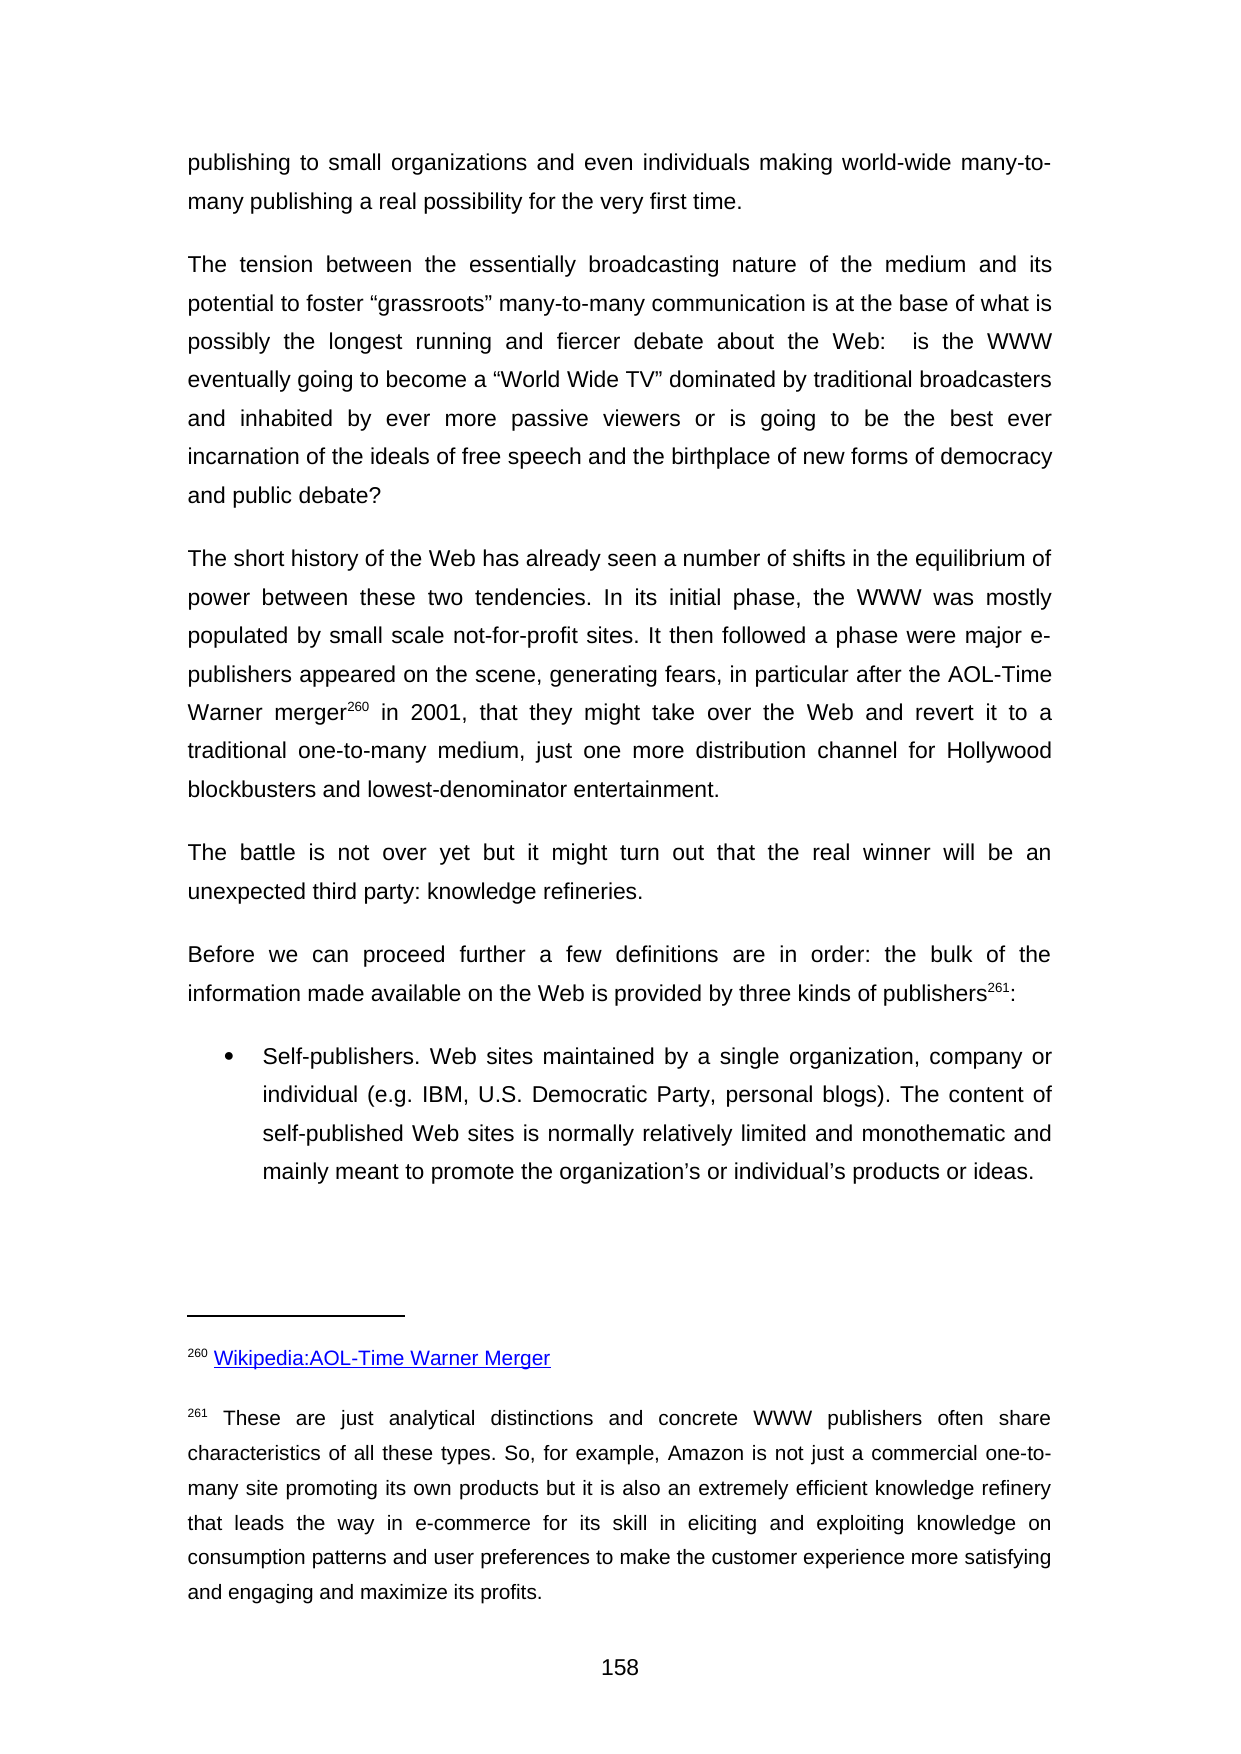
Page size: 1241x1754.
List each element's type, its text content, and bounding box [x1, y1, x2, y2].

text The battle is not over yet but it might turn out that the real winner will be an unexpected third party: knowledge refineries. [187, 840, 1053, 904]
text The short history of the Web has already seen a number of shifts in the equilibrium of power between these two tendencies. In its initial phase, the WWW was mostly populated by small scale not-for-profit sites. It then followed a phase were major e-publishers appeared on the scene, generating fears, in particular after the AOL-Time Warner merger in 2001, that they might take over the Web and revert it to a traditional one-to-many medium, just one more distribution channel for Hollywood blockbusters and lowest-denominator entertainment. [187, 546, 1053, 802]
text The tension between the essentially broadcasting nature of the medium and its potential to foster “grassroots” many-to-many communication is at the base of what is possibly the longest running and fiercer debate about the Web: is the WWW eventually going to become a “World Wide TV” dominated by traditional broadcasters and inhabited by ever more passive viewers or is going to be the best ever incarnation of the ideals of free speech and the birthplace of new forms of democracy and public debate? [187, 252, 1053, 508]
text Wikipedia:AOL-Time Warner Merger [187, 1347, 1053, 1370]
text publishing to small organizations and even individuals making world-wide many-to-many publishing a real possibility for the very first time. [187, 150, 1053, 214]
list Self-publishers. Web sites maintained by a single organization, company or individual (e.g. IBM, U.S. Democratic Party, personal blogs). The content of self-published Web sites is normally relatively limited and monothematic and mainly meant to promote the organization’s or individual’s products or ideas. [225, 1044, 1053, 1185]
text These are just analytical distinctions and concrete WWW publishers often share characteristics of all these types. So, for example, Amazon is not just a commercial one-to-many site promoting its own products but it is also an extremely efficient knowledge refinery that leads the way in e-commerce for its skill in eliciting and exploiting knowledge on consumption patterns and user preferences to make the customer experience more satisfying and engaging and maximize its profits. [187, 1407, 1053, 1604]
text Before we can proceed further a few definitions are in order: the bulk of the information made available on the Web is provided by three kinds of publishers: [187, 942, 1053, 1006]
